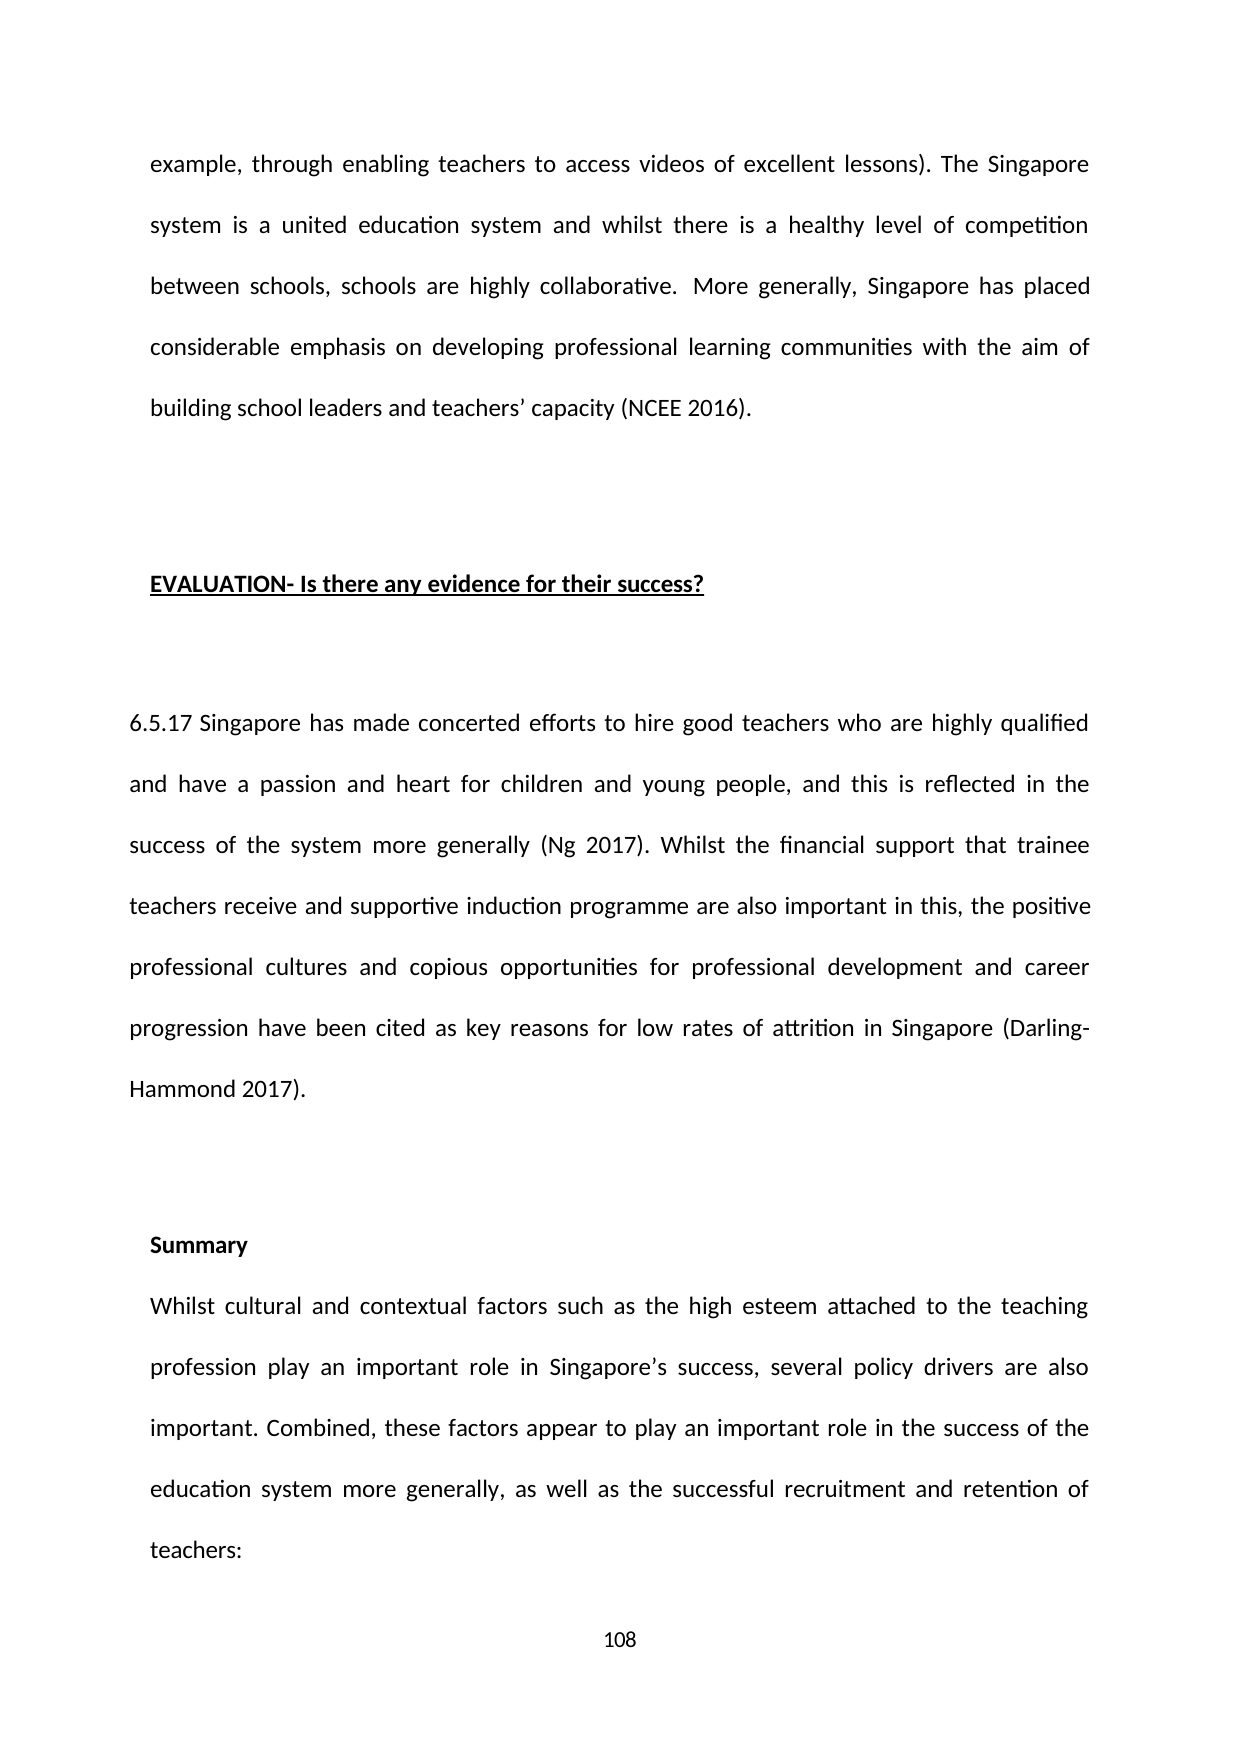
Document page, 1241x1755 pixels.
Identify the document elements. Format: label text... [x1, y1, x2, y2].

text example, through enabling teachers to access videos of excellent lessons). The Singapore system is a united education system and whilst there is a healthy level of competition between schools, schools are highly collaborative. More generally, Singapore has placed considerable emphasis on developing professional learning communities with the aim of building school leaders and teachers’ capacity (NCEE 2016). [150, 148, 1091, 423]
subtitle EVALUATION- Is there any evidence for their success? [150, 568, 1103, 599]
text Summary [150, 1229, 1103, 1259]
list Singapore has made concerted efforts to hire good teachers who are highly qualified and have a passion and heart for children and young people, and this is reflected in the success of the system more generally (Ng 2017). Whilst the financial support that trainee teachers receive and supportive induction programme are also important in this, the positive professional cultures and copious opportunities for professional development and career progression have been cited as key reasons for low rates of attrition in Singapore (Darling- Hammond 2017). [129, 707, 1091, 1104]
text Whilst cultural and contextual factors such as the high esteem attached to the teaching profession play an important role in Singapore’s success, several policy drivers are also important. Combined, these factors appear to play an important role in the success of the education system more generally, as well as the successful recruitment and retention of teachers: [150, 1290, 1091, 1565]
